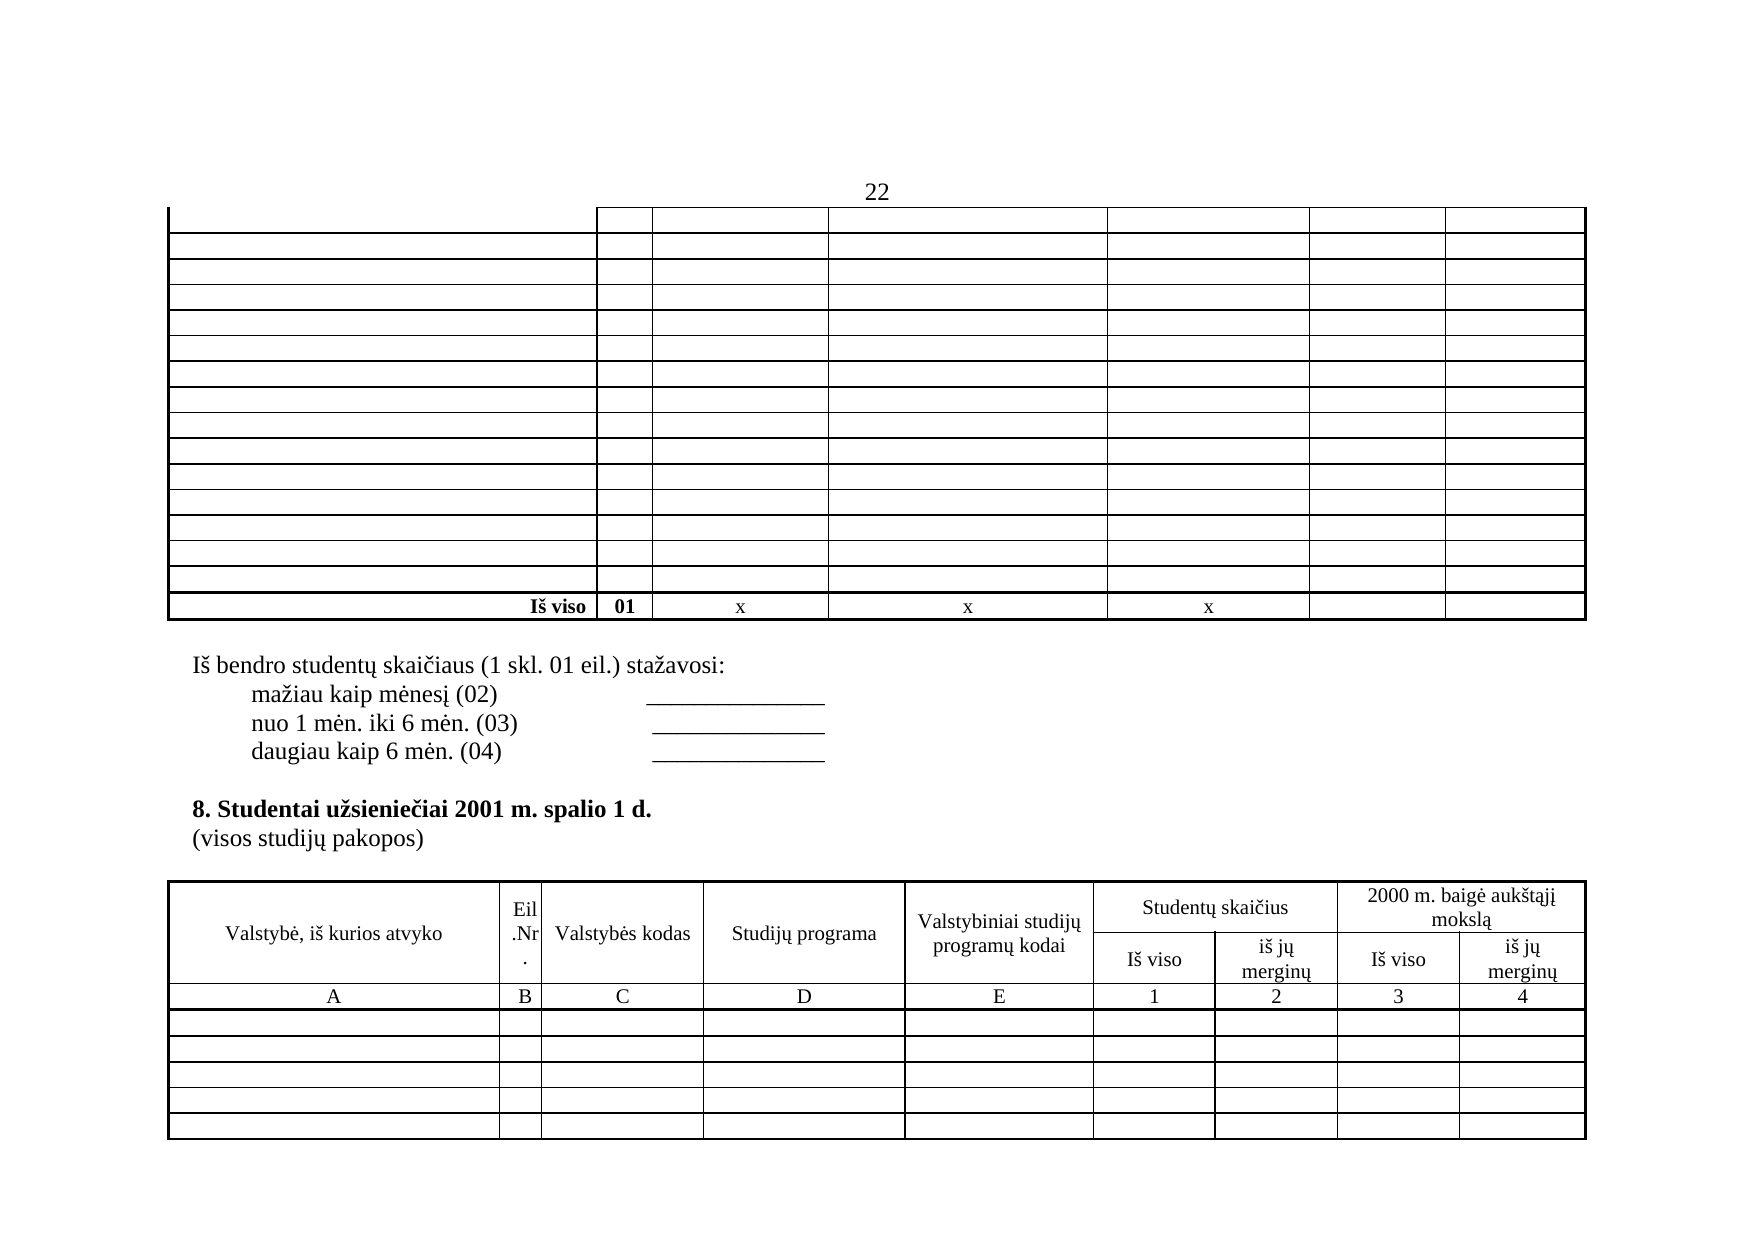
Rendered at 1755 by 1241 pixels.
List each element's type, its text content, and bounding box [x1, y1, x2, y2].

table_cell 4 [1460, 984, 1584, 1008]
table_cell 1 [1094, 984, 1214, 1008]
table_cell [1108, 413, 1309, 437]
table_cell [1108, 439, 1309, 463]
table_cell [542, 1114, 703, 1138]
table_cell [906, 1011, 1093, 1035]
table_cell B [500, 984, 541, 1008]
table_cell [829, 567, 1107, 591]
table_cell [1216, 1037, 1337, 1061]
table_cell [1108, 567, 1309, 591]
table_cell iš jų merginų [1460, 933, 1584, 983]
table_cell [653, 465, 828, 488]
table_cell [598, 260, 652, 283]
table_cell [704, 1063, 904, 1087]
table_header Studijų programa [704, 883, 904, 983]
table_cell [1310, 234, 1445, 258]
table_cell [1108, 260, 1309, 283]
table_cell [598, 388, 652, 412]
table_cell [500, 1063, 541, 1087]
table_header Valstybė, iš kurios atvyko [170, 883, 499, 983]
table_cell [829, 260, 1107, 283]
table_cell [1108, 336, 1309, 360]
table_cell [500, 1088, 541, 1112]
table_cell [829, 465, 1107, 488]
table_cell [653, 516, 828, 540]
table_cell [653, 490, 828, 514]
table_cell [829, 362, 1107, 386]
table_cell [170, 1114, 499, 1138]
table_header Valstybiniai studijų programų kodai [906, 883, 1093, 983]
table_cell Iš viso [170, 594, 596, 618]
table_cell [542, 1088, 703, 1112]
table_cell [1338, 1037, 1459, 1061]
table_cell [1310, 413, 1445, 437]
table_cell [1338, 1088, 1459, 1112]
table_cell [1338, 1011, 1459, 1035]
table_cell x [829, 594, 1107, 618]
table_cell [1446, 234, 1584, 258]
table_cell iš jų merginų [1216, 933, 1337, 983]
table_cell [1108, 516, 1309, 540]
table_cell [170, 311, 596, 335]
table_cell [598, 541, 652, 565]
table_cell [1310, 465, 1445, 488]
table_cell [704, 1114, 904, 1138]
table_header Studentų skaičius [1094, 883, 1337, 931]
table_cell [1216, 1063, 1337, 1087]
table_cell [1310, 260, 1445, 283]
table_cell [1446, 490, 1584, 514]
table_cell [500, 1114, 541, 1138]
table_cell [542, 1011, 703, 1035]
table_cell [653, 208, 828, 232]
table_cell [1446, 336, 1584, 360]
table_cell [1094, 1063, 1214, 1087]
table_cell [1108, 490, 1309, 514]
table_cell [170, 285, 596, 309]
table_cell [1460, 1011, 1584, 1035]
table_cell [598, 490, 652, 514]
table_cell [829, 439, 1107, 463]
table_cell [653, 541, 828, 565]
table_cell [653, 413, 828, 437]
table_cell [653, 388, 828, 412]
table_cell [1446, 388, 1584, 412]
table_cell [1310, 208, 1445, 232]
text nuo 1 mėn. iki 6 mėn. (03) [177, 708, 1636, 736]
table_cell [598, 234, 652, 258]
table_cell [1094, 1114, 1214, 1138]
table_cell [598, 311, 652, 335]
table_cell [500, 1037, 541, 1061]
table_cell [1094, 1037, 1214, 1061]
table_cell [704, 1088, 904, 1112]
table_cell [1108, 541, 1309, 565]
table_cell [1108, 311, 1309, 335]
table_cell D [704, 984, 904, 1008]
table_cell [653, 439, 828, 463]
table_cell [598, 516, 652, 540]
table_cell [829, 234, 1107, 258]
table_header Eil.Nr. [500, 883, 541, 983]
table_cell [170, 465, 596, 488]
table_cell [653, 362, 828, 386]
table_cell [500, 1011, 541, 1035]
table_cell [1108, 285, 1309, 309]
table_cell [906, 1037, 1093, 1061]
table_cell [1310, 311, 1445, 335]
table_cell [829, 516, 1107, 540]
table_cell [1446, 439, 1584, 463]
table_cell [170, 1088, 499, 1112]
table_cell [170, 1011, 499, 1035]
table_cell [1310, 336, 1445, 360]
table_cell [829, 208, 1107, 232]
text mažiau kaip mėnesį (02) [177, 679, 1636, 708]
table_cell [653, 336, 828, 360]
table_cell [170, 413, 596, 437]
table_cell [1446, 594, 1584, 618]
table_cell [170, 207, 596, 232]
table_cell [1108, 208, 1309, 232]
table_cell [598, 465, 652, 488]
table_cell [1310, 516, 1445, 540]
table_cell [1446, 413, 1584, 437]
table_cell [1310, 541, 1445, 565]
table_cell [704, 1037, 904, 1061]
table_cell [170, 362, 596, 386]
table_cell [906, 1114, 1093, 1138]
table_cell [1446, 541, 1584, 565]
table_cell [1108, 388, 1309, 412]
table_cell [598, 413, 652, 437]
table_cell [170, 516, 596, 540]
table_cell [1446, 567, 1584, 591]
table_cell [1460, 1037, 1584, 1061]
table_cell [1310, 594, 1445, 618]
text Iš bendro studentų skaičiaus (1 skl. 01 eil.) stažavosi: [118, 650, 1636, 679]
table_cell [829, 311, 1107, 335]
table_cell [829, 490, 1107, 514]
table_cell [542, 1063, 703, 1087]
text (visos studijų pakopos) [118, 823, 1636, 851]
table_cell [598, 362, 652, 386]
table_cell 2 [1216, 984, 1337, 1008]
table_cell [1446, 516, 1584, 540]
table_header Valstybės kodas [542, 883, 703, 983]
table_cell [704, 1011, 904, 1035]
table_cell [170, 439, 596, 463]
table_cell [170, 336, 596, 360]
table_cell [1108, 465, 1309, 488]
table_cell [1446, 465, 1584, 488]
table_cell [1216, 1114, 1337, 1138]
table_cell [653, 260, 828, 283]
table_cell [1108, 362, 1309, 386]
table_cell [1446, 311, 1584, 335]
table_cell [1310, 388, 1445, 412]
table_cell E [906, 984, 1093, 1008]
table_cell [1216, 1088, 1337, 1112]
table_cell [906, 1088, 1093, 1112]
table_cell [829, 413, 1107, 437]
table_cell [1460, 1063, 1584, 1087]
table_cell [829, 285, 1107, 309]
table_cell [1446, 285, 1584, 309]
table_cell [598, 439, 652, 463]
table_cell [1310, 490, 1445, 514]
table_cell [598, 285, 652, 309]
table_cell [170, 388, 596, 412]
table_cell [170, 260, 596, 283]
table_cell 3 [1338, 984, 1459, 1008]
table_cell [1460, 1114, 1584, 1138]
text 8. Studentai užsieniečiai 2001 m. spalio 1 d. [118, 794, 1636, 823]
table_cell [1446, 208, 1584, 232]
text daugiau kaip 6 mėn. (04) [177, 736, 1636, 765]
table_cell Iš viso [1338, 933, 1459, 983]
table_cell [1338, 1114, 1459, 1138]
table_cell [1310, 362, 1445, 386]
table_cell A [170, 984, 499, 1008]
table_cell [653, 311, 828, 335]
table_cell [1338, 1063, 1459, 1087]
table_cell [542, 1037, 703, 1061]
table_cell [598, 208, 652, 232]
table_cell [1108, 234, 1309, 258]
table_cell [170, 567, 596, 591]
table_cell [170, 1063, 499, 1087]
table_cell 01 [598, 594, 652, 618]
table_cell Iš viso [1094, 933, 1214, 983]
table_cell x [1108, 594, 1309, 618]
table_cell [170, 490, 596, 514]
table_cell [598, 336, 652, 360]
table_cell [1310, 567, 1445, 591]
table_cell [829, 336, 1107, 360]
table_cell [653, 234, 828, 258]
table_cell [170, 1037, 499, 1061]
table_cell C [542, 984, 703, 1008]
table_cell [1094, 1011, 1214, 1035]
table_cell [1460, 1088, 1584, 1112]
table_cell [1446, 260, 1584, 283]
table_header 2000 m. baigė aukštąjį mokslą [1338, 883, 1584, 931]
table_cell [829, 541, 1107, 565]
table_cell [1310, 439, 1445, 463]
table_cell [1216, 1011, 1337, 1035]
table_cell [653, 285, 828, 309]
table_cell [1446, 362, 1584, 386]
table_cell [170, 541, 596, 565]
table_cell [829, 388, 1107, 412]
table_cell [170, 234, 596, 258]
table_cell [653, 567, 828, 591]
table_cell [1094, 1088, 1214, 1112]
table_cell [598, 567, 652, 591]
table_cell [906, 1063, 1093, 1087]
table_cell [1310, 285, 1445, 309]
table_cell x [653, 594, 828, 618]
